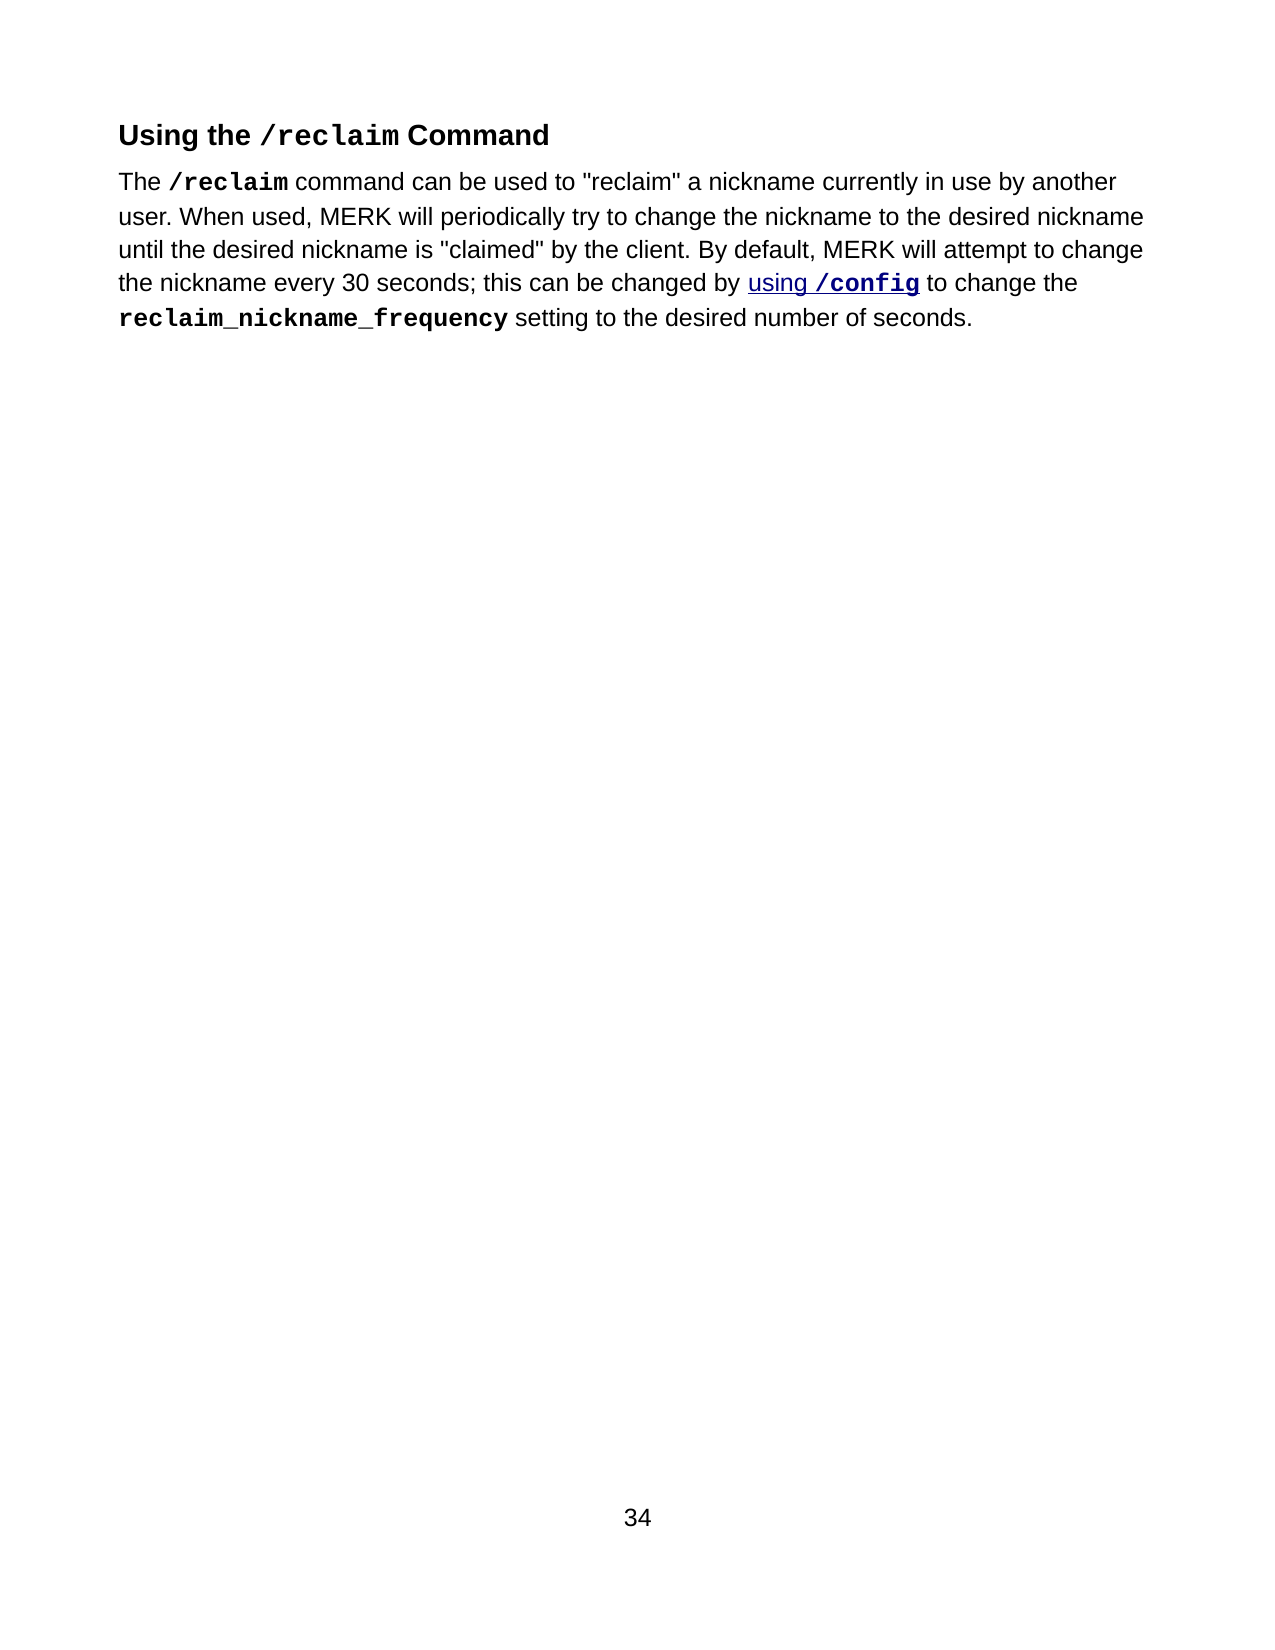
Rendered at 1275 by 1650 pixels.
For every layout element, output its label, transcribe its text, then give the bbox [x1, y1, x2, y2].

subtitle Using the /reclaim Command [118, 118, 1157, 154]
text The /reclaim command can be used to "reclaim" a nickname currently in use by another user. When used, MERK will periodically try to change the nickname to the desired nickname until the desired nickname is "claimed" by the client. By default, MERK will attempt to change the nickname every 30 seconds; this can be changed by using /config to change the reclaim_nickname_frequency setting to the desired number of seconds. [118, 167, 1157, 334]
